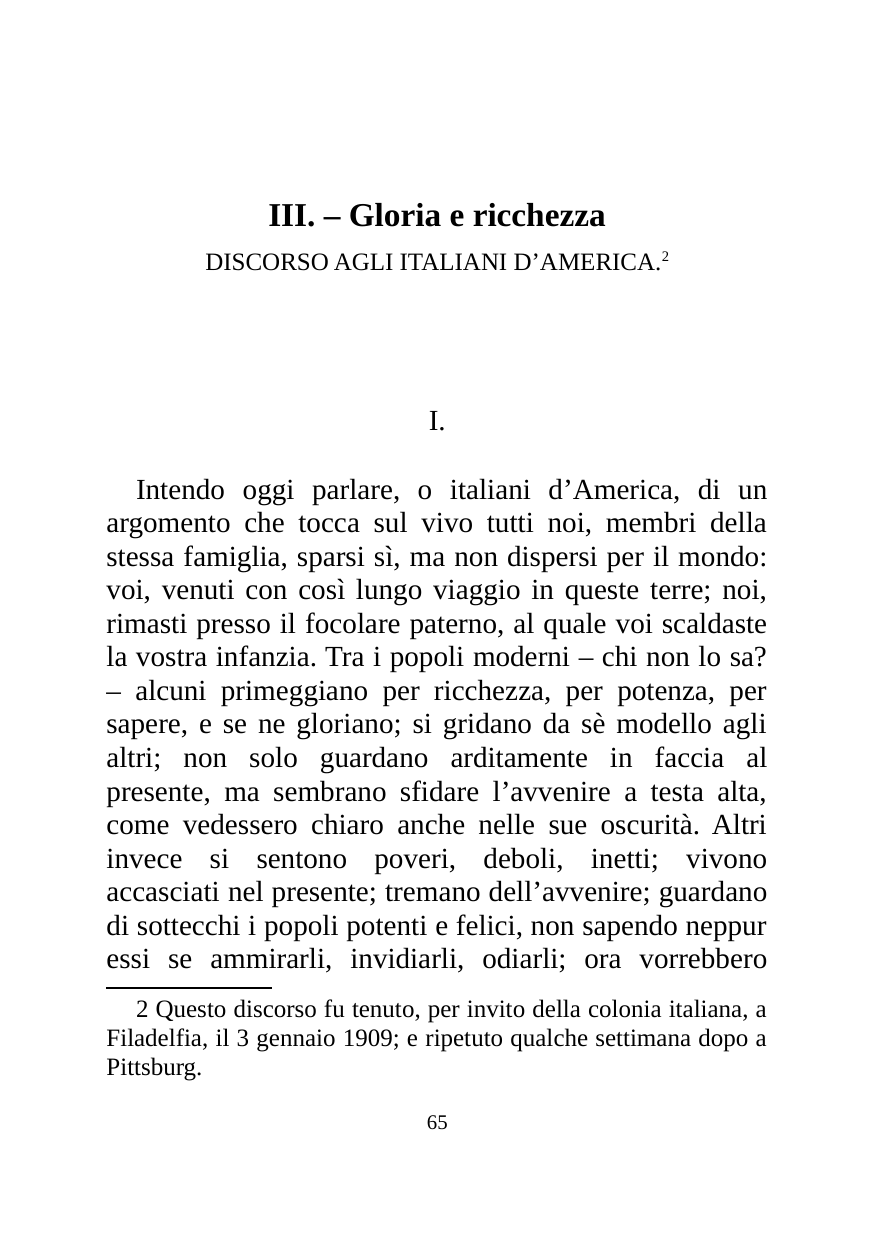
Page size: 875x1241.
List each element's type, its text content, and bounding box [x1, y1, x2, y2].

text Intendo oggi parlare, o italiani d’America, di un argomento che tocca sul vivo tutti noi, membri della stessa famiglia, sparsi sì, ma non dispersi per il mondo: voi, venuti con così lungo viaggio in queste terre; noi, rimasti presso il focolare paterno, al quale voi scaldaste la vostra infanzia. Tra i popoli moderni – chi non lo sa? – alcuni primeggiano per ricchezza, per potenza, per sapere, e se ne gloriano; si gridano da sè modello agli altri; non solo guardano arditamente in faccia al presente, ma sembrano sfidare l’avvenire a testa alta, come vedessero chiaro anche nelle sue oscurità. Altri invece si sentono poveri, deboli, inetti; vivono accasciati nel presente; tremano dell’avvenire; guardano di sottecchi i popoli potenti e felici, non sapendo neppur essi se ammirarli, invidiarli, odiarli; ora vorrebbero [106, 472, 768, 975]
subtitle I. [106, 403, 768, 436]
text Questo discorso fu tenuto, per invito della colonia italiana, a Filadelfia, il 3 gennaio 1909; e ripetuto qualche settimana dopo a Pittsburg. [106, 994, 768, 1080]
subtitle III. – Gloria e ricchezza DISCORSO AGLI ITALIANI D’AMERICA. [106, 195, 768, 276]
